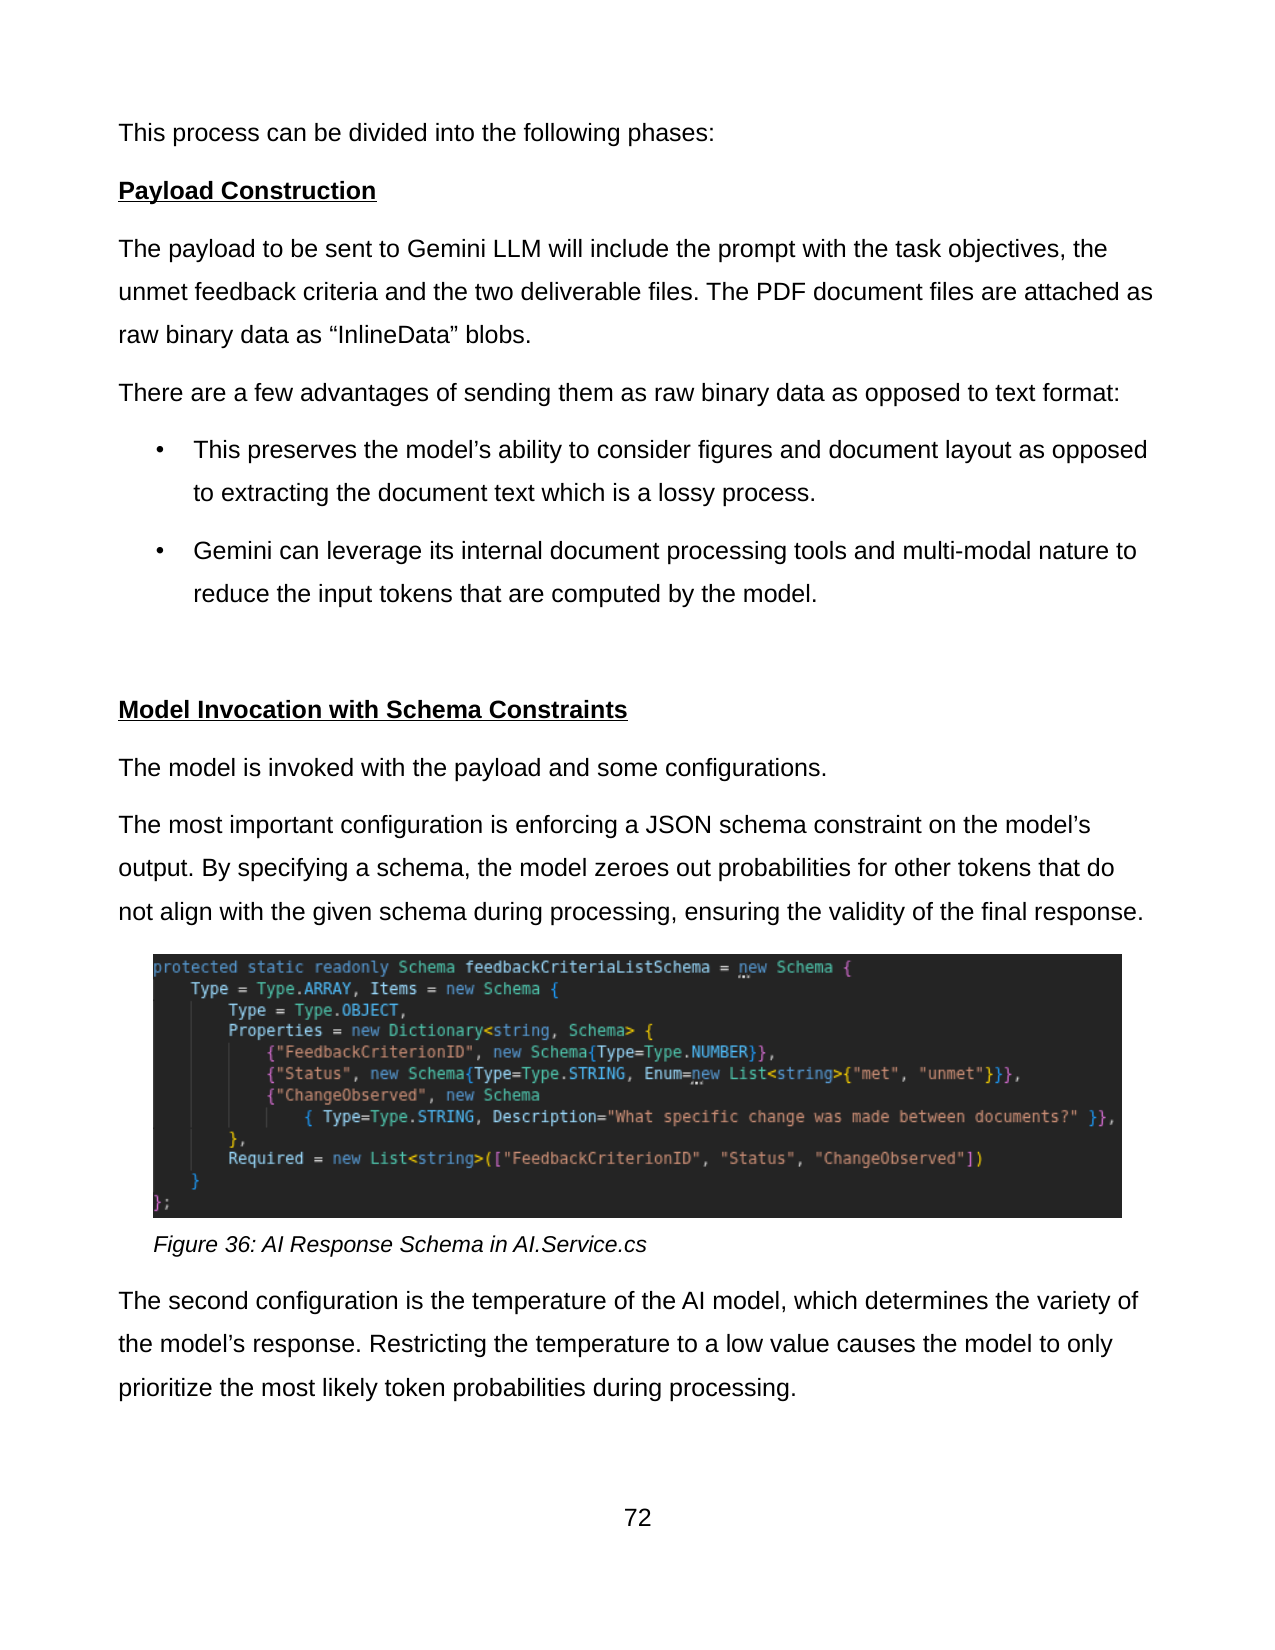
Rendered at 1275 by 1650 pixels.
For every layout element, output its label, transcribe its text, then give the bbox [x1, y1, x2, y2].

list This preserves the model’s ability to consider figures and document layout as opposed to extracting the document text which is a lossy process. [156, 435, 1157, 507]
text This process can be divided into the following phases: [118, 118, 1157, 147]
text Figure 36: AI Response Schema in AI.Service.cs [153, 1218, 1122, 1257]
text Model Invocation with Schema Constraints [118, 695, 1157, 723]
list Gemini can leverage its internal document processing tools and multi-modal nature to reduce the input tokens that are computed by the model. [156, 536, 1157, 608]
text There are a few advantages of sending them as raw binary data as opposed to text format: [118, 377, 1157, 406]
text The model is invoked with the payload and some configurations. [118, 752, 1157, 781]
picture [153, 954, 1122, 1218]
text The second configuration is the temperature of the AI model, which determines the variety of the model’s response. Restricting the temperature to a low value causes the model to only prioritize the most likely token probabilities during processing. [118, 1286, 1157, 1401]
text The payload to be sent to Gemini LLM will include the prompt with the task objectives, the unmet feedback criteria and the two deliverable files. The PDF document files are attached as raw binary data as “InlineData” blobs. [118, 233, 1157, 348]
text Payload Construction [118, 176, 1157, 204]
text The most important configuration is enforcing a JSON schema constraint on the model’s output. By specifying a schema, the model zeroes out probabilities for other tokens that do not align with the given schema during processing, ensuring the validity of the final response. [118, 810, 1157, 925]
